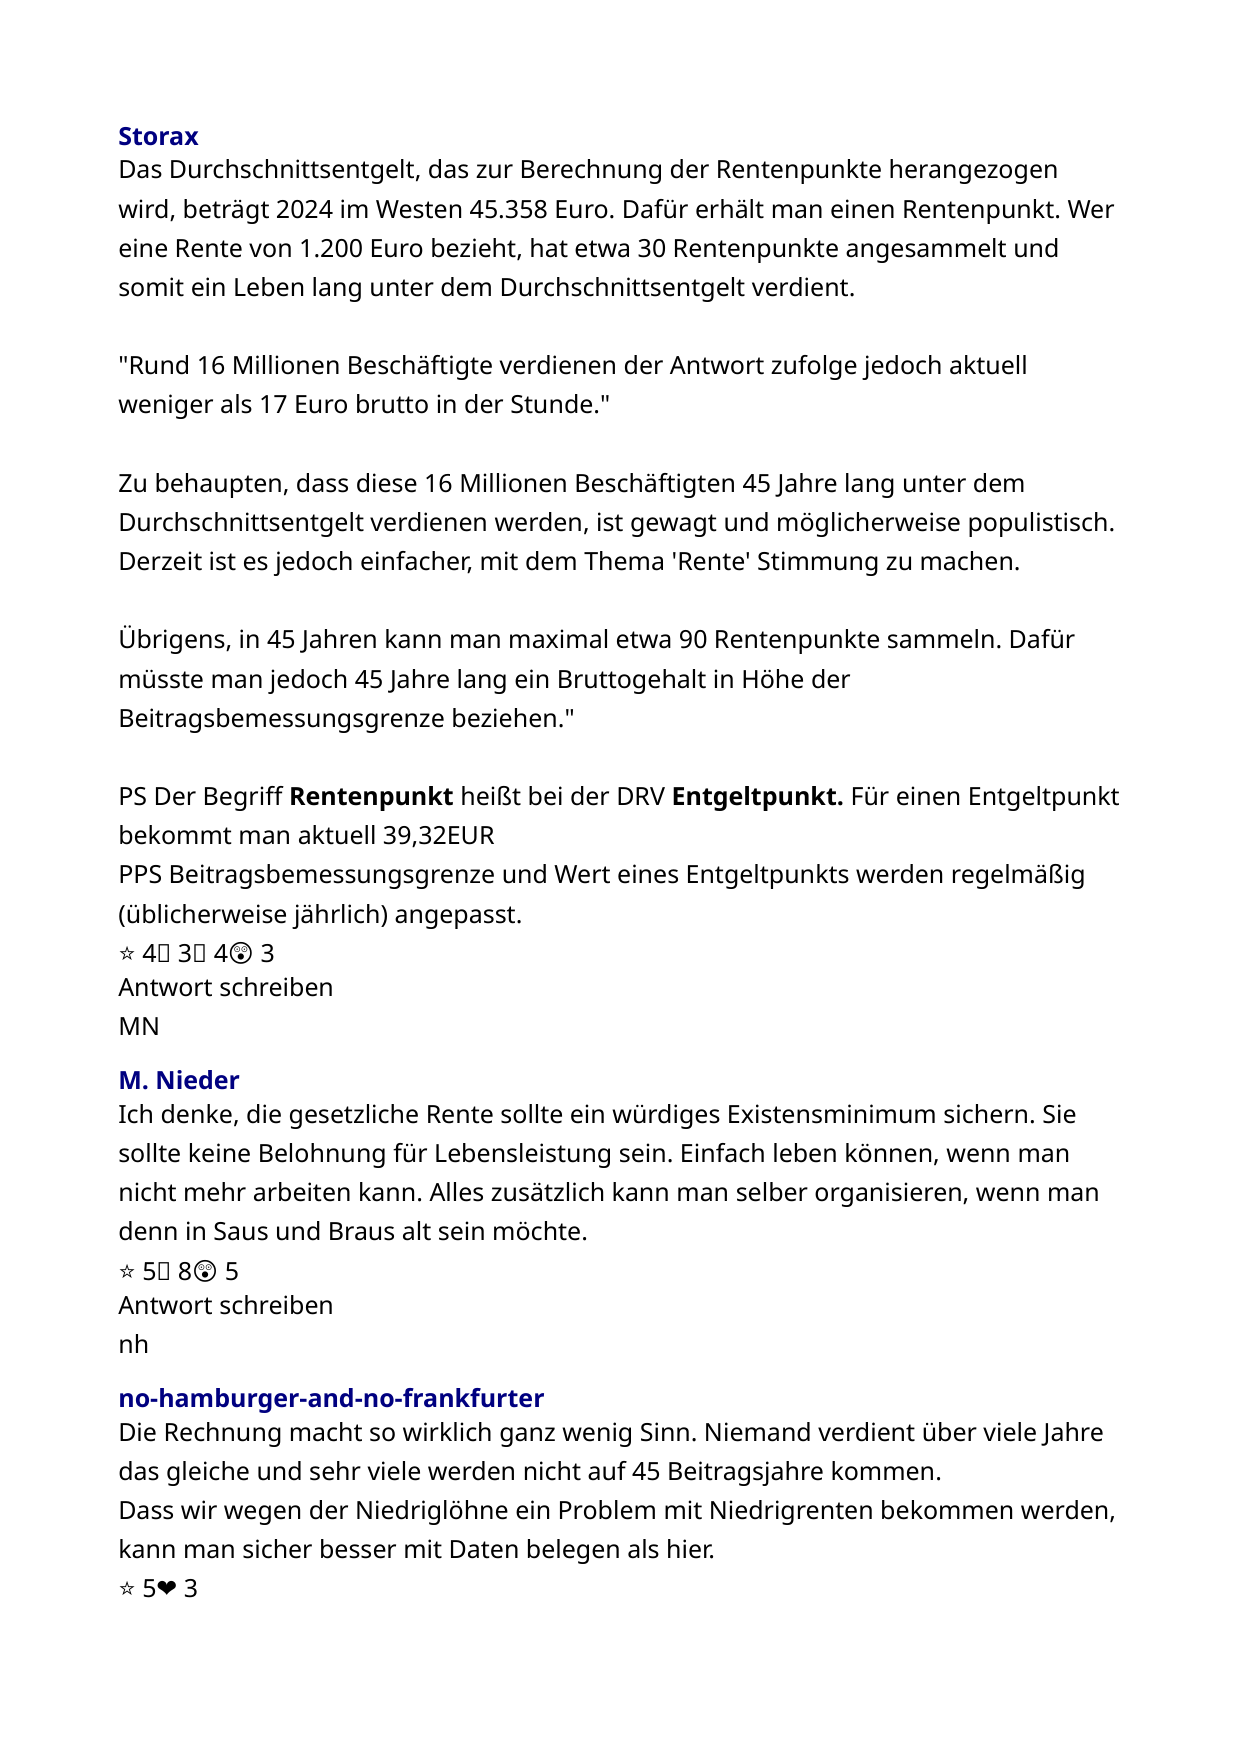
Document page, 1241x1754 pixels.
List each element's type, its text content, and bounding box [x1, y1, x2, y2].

text ⭐️ 5❤️ 3 [118, 1571, 1122, 1605]
text ⭐️ 5🤨 8😲 5 [118, 1253, 1122, 1287]
text Dass wir wegen der Niedriglöhne ein Problem mit Niedrigrenten bekommen werden, kann man sicher besser mit Daten belegen als hier. [118, 1493, 1122, 1566]
text MN [118, 1009, 1122, 1043]
subtitle M. Nieder [118, 1062, 1122, 1097]
text Antwort schreiben [118, 969, 1122, 1004]
subtitle Storax [118, 118, 1122, 152]
text nh [118, 1326, 1122, 1361]
subtitle no-hamburger-and-no-frankfurter [118, 1380, 1122, 1414]
text Das Durchschnittsentgelt, das zur Berechnung der Rentenpunkte herangezogen wird, beträgt 2024 im Westen 45.358 Euro. Dafür erhält man einen Rentenpunkt. Wer eine Rente von 1.200 Euro bezieht, hat etwa 30 Rentenpunkte angesammelt und somit ein Leben lang unter dem Durchschnittsentgelt verdient. "Rund 16 Millionen Beschäftigte verdienen der Antwort zufolge jedoch aktuell weniger als 17 Euro brutto in der Stunde." Zu behaupten, dass diese 16 Millionen Beschäftigten 45 Jahre lang unter dem Durchschnittsentgelt verdienen werden, ist gewagt und möglicherweise populistisch. Derzeit ist es jedoch einfacher, mit dem Thema 'Rente' Stimmung zu machen. Übrigens, in 45 Jahren kann man maximal etwa 90 Rentenpunkte sammeln. Dafür müsste man jedoch 45 Jahre lang ein Bruttogehalt in Höhe der Beitragsbemessungsgrenze beziehen." PS Der Begriff Rentenpunkt heißt bei der DRV Entgeltpunkt. Für einen Entgeltpunkt bekommt man aktuell 39,32EUR PPS Beitragsbemessungsgrenze und Wert eines Entgeltpunkts werden regelmäßig (üblicherweise jährlich) angepasst. [118, 152, 1122, 930]
text Ich denke, die gesetzliche Rente sollte ein würdiges Existensminimum sichern. Sie sollte keine Belohnung für Lebensleistung sein. Einfach leben können, wenn man nicht mehr arbeiten kann. Alles zusätzlich kann man selber organisieren, wenn man denn in Saus und Braus alt sein möchte. [118, 1097, 1122, 1248]
text Antwort schreiben [118, 1287, 1122, 1321]
text Die Rechnung macht so wirklich ganz wenig Sinn. Niemand verdient über viele Jahre das gleiche und sehr viele werden nicht auf 45 Beitragsjahre kommen. [118, 1414, 1122, 1487]
text ⭐️ 4🙁 3🤨 4😲 3 [118, 936, 1122, 969]
